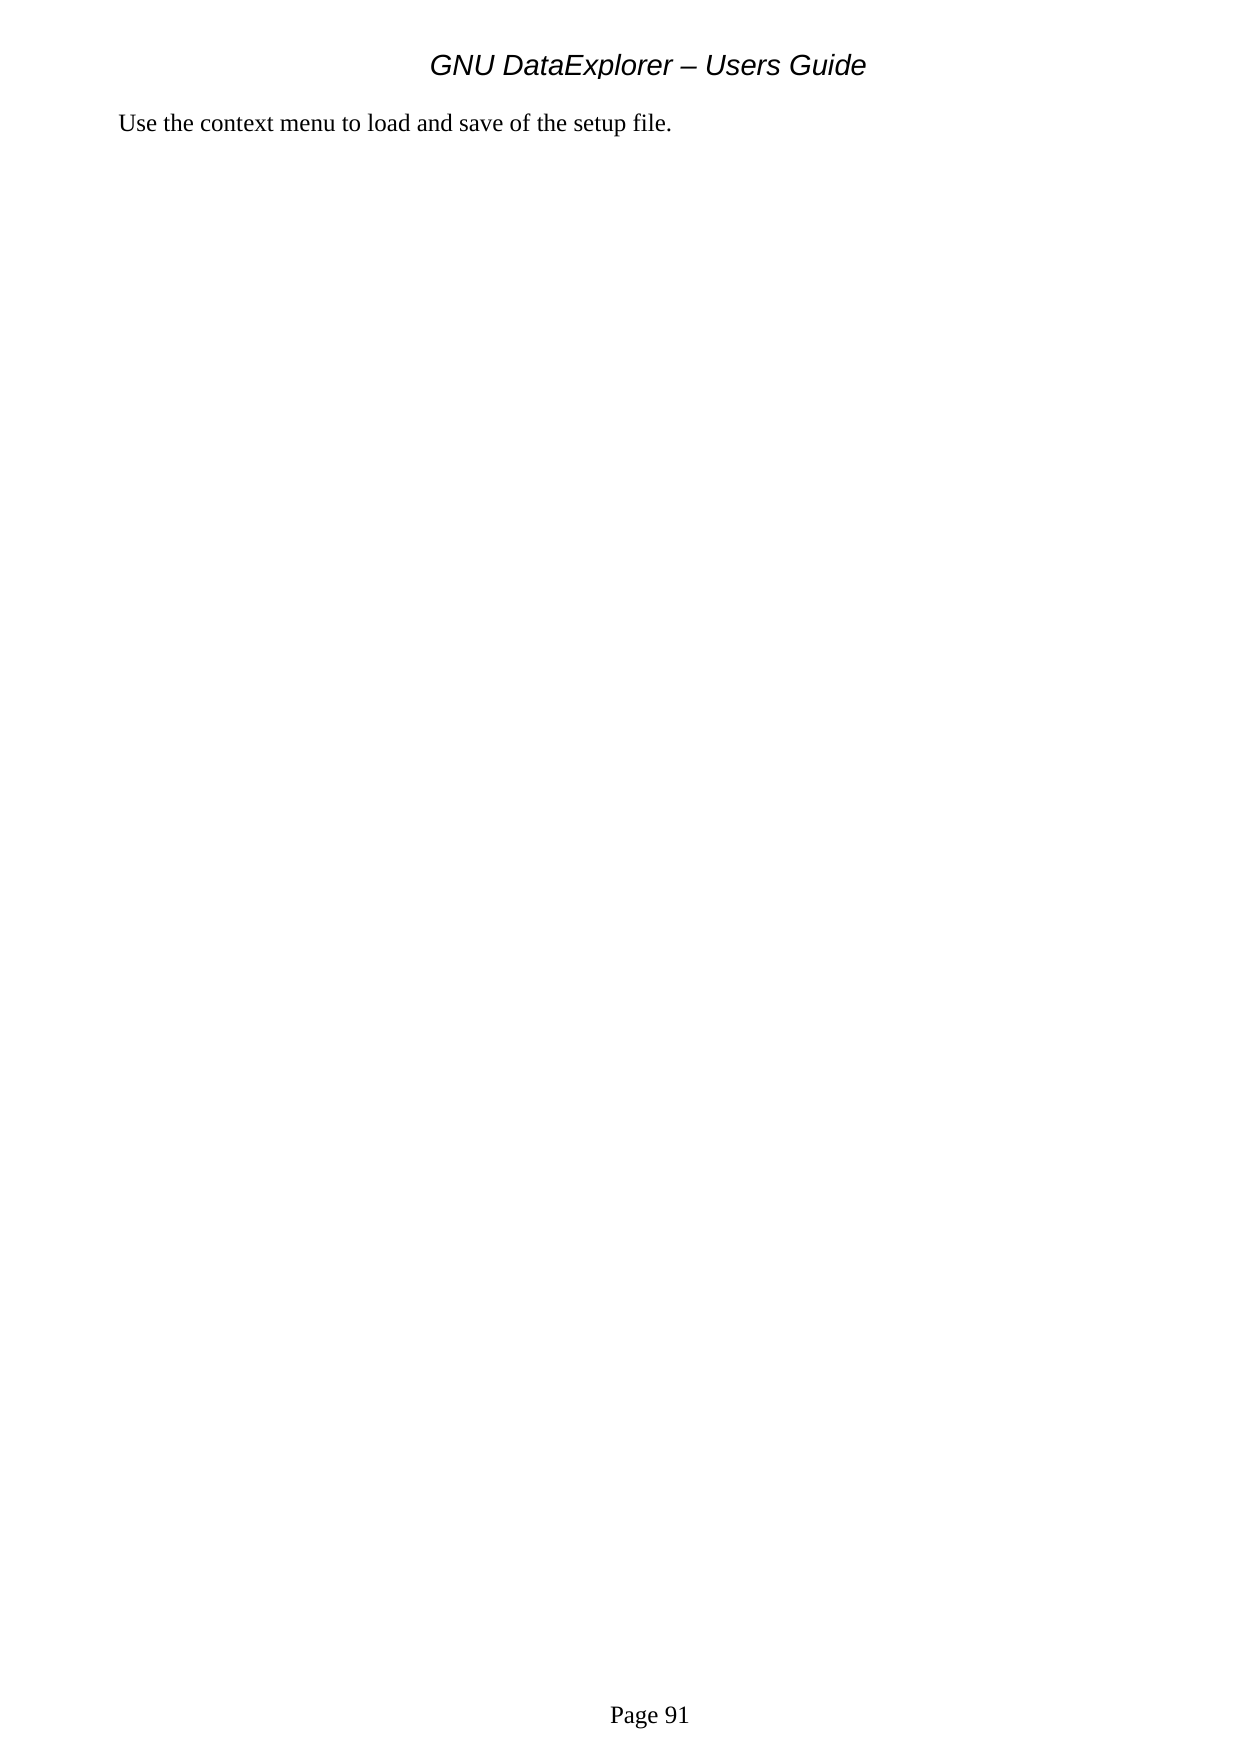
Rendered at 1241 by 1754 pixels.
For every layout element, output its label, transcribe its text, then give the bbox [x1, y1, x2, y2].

text Use the context menu to load and save of the setup file. [118, 108, 1181, 137]
